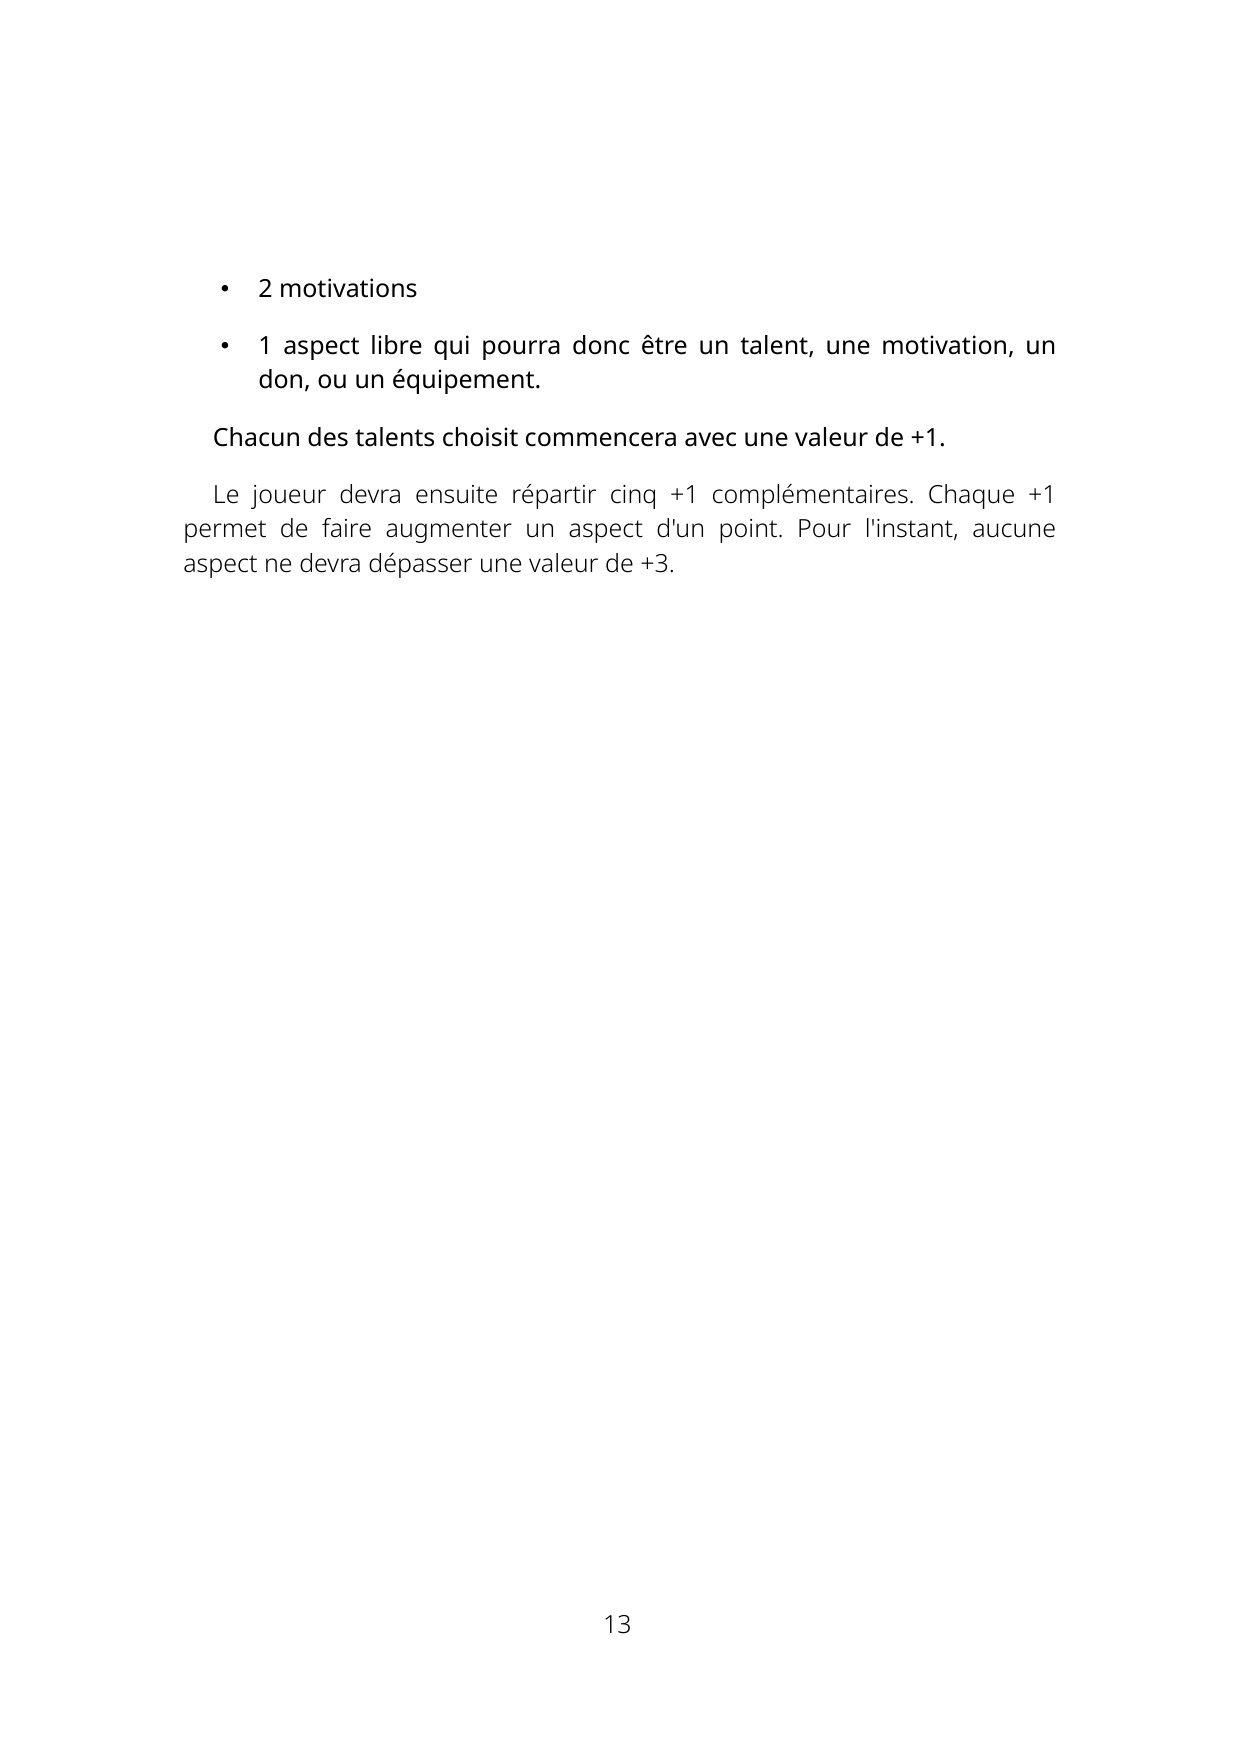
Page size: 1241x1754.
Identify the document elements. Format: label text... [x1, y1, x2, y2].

text Le joueur devra ensuite répartir cinq +1 complémentaires. Chaque +1 permet de faire augmenter un aspect d'un point. Pour l'instant, aucune aspect ne devra dépasser une valeur de +3. [183, 477, 1057, 579]
list 2 motivations [221, 270, 1057, 304]
list 1 aspect libre qui pourra donc être un talent, une motivation, un don, ou un équipement. [221, 328, 1057, 396]
text Chacun des talents choisit commencera avec une valeur de +1. [183, 419, 1057, 453]
